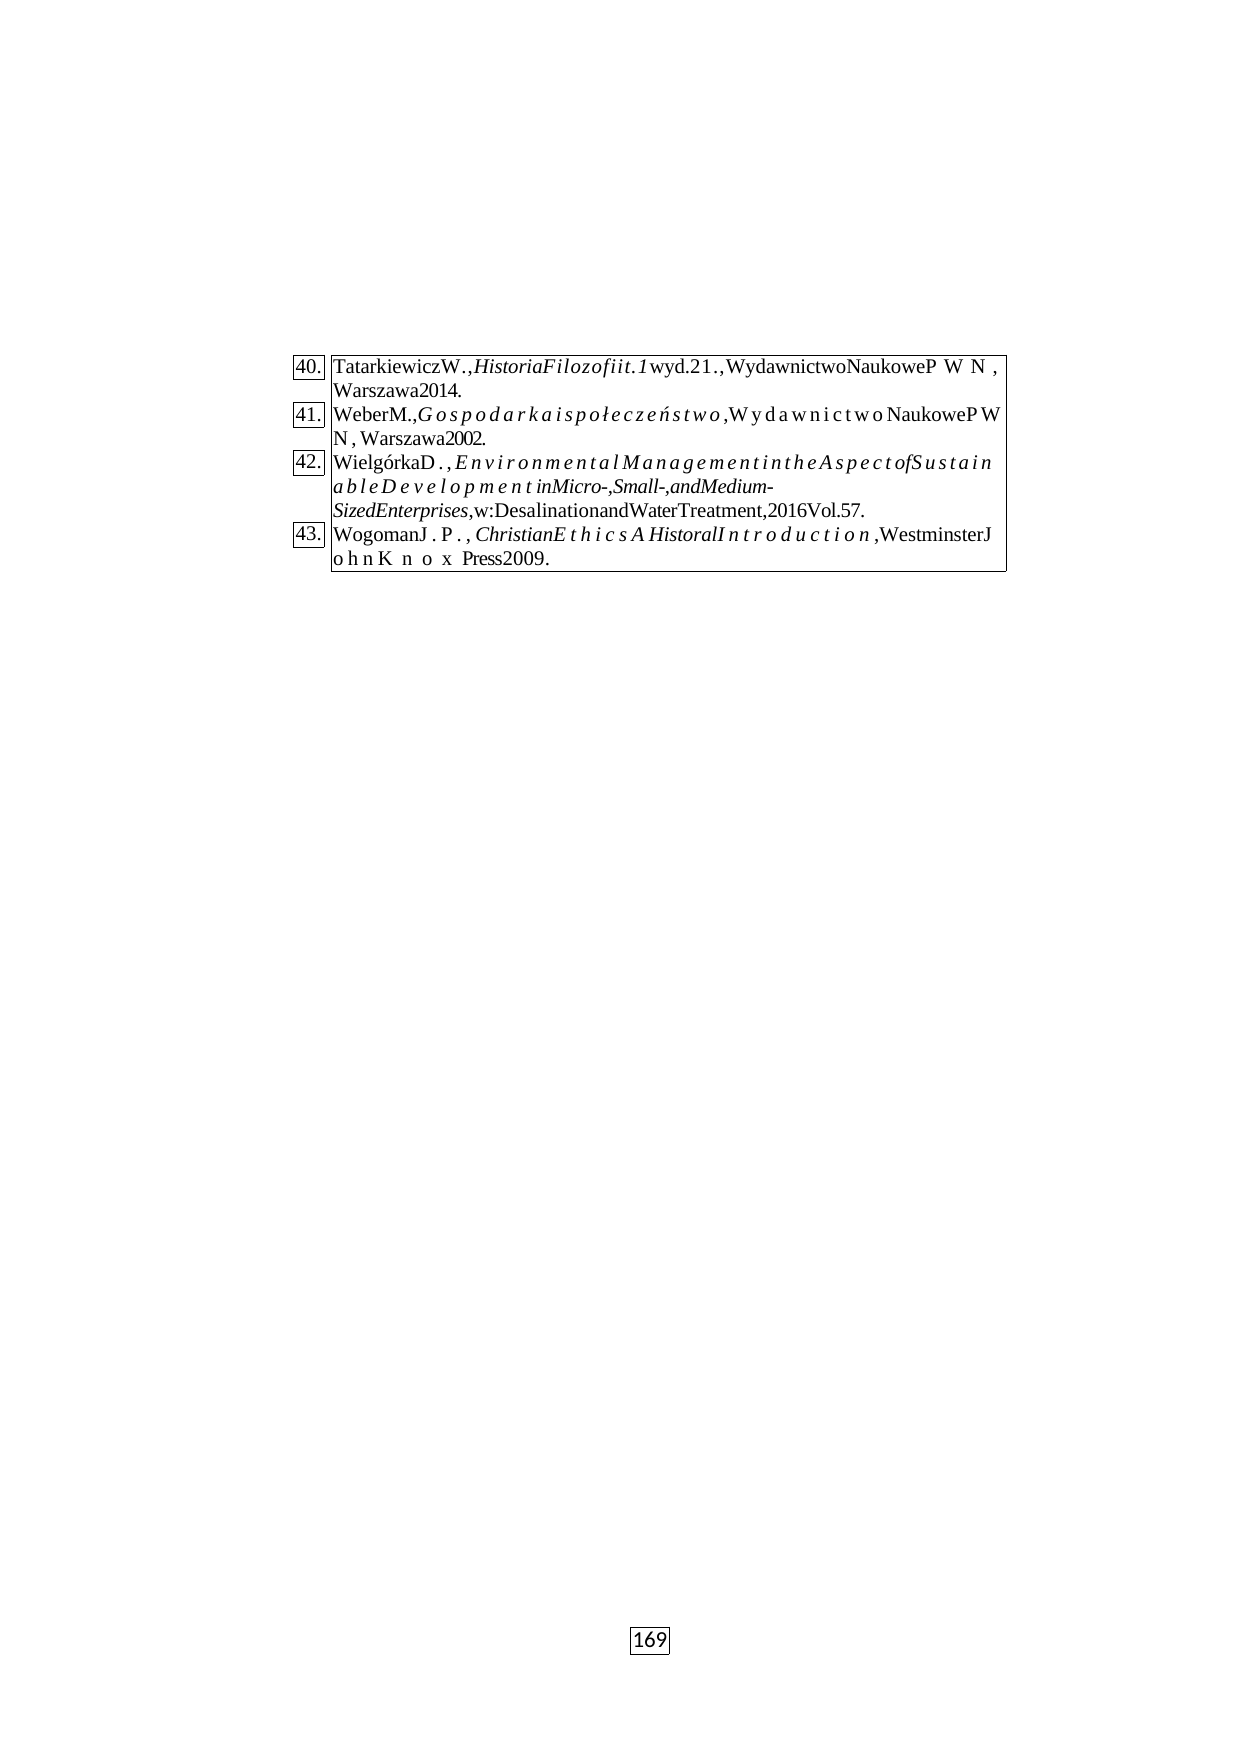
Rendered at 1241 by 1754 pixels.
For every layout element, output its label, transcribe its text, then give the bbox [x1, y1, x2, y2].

text 40. [295, 356, 323, 378]
text 169 [632, 1628, 669, 1652]
text 42. [295, 451, 323, 474]
text WogomanJ.P.,ChristianEthicsAHistoralIntroduction,WestminsterJohnKnoxPress2009. [333, 522, 1004, 570]
text TatarkiewiczW.,HistoriaFilozofiit.1wyd.21.,WydawnictwoNaukowePWN,Warszawa2014. [333, 356, 1004, 402]
text 41. [295, 403, 323, 426]
text WielgórkaD.,EnvironmentalManagementintheAspectofSustainableDevelopmentinMicro-,Small-,andMedium-SizedEnterprises,w:DesalinationandWaterTreatment,2016Vol.57. [333, 450, 1004, 522]
text WeberM.,Gospodarkaispołeczeństwo,WydawnictwoNaukowePWN,Warszawa2002. [333, 402, 1004, 450]
text 43. [295, 523, 323, 545]
